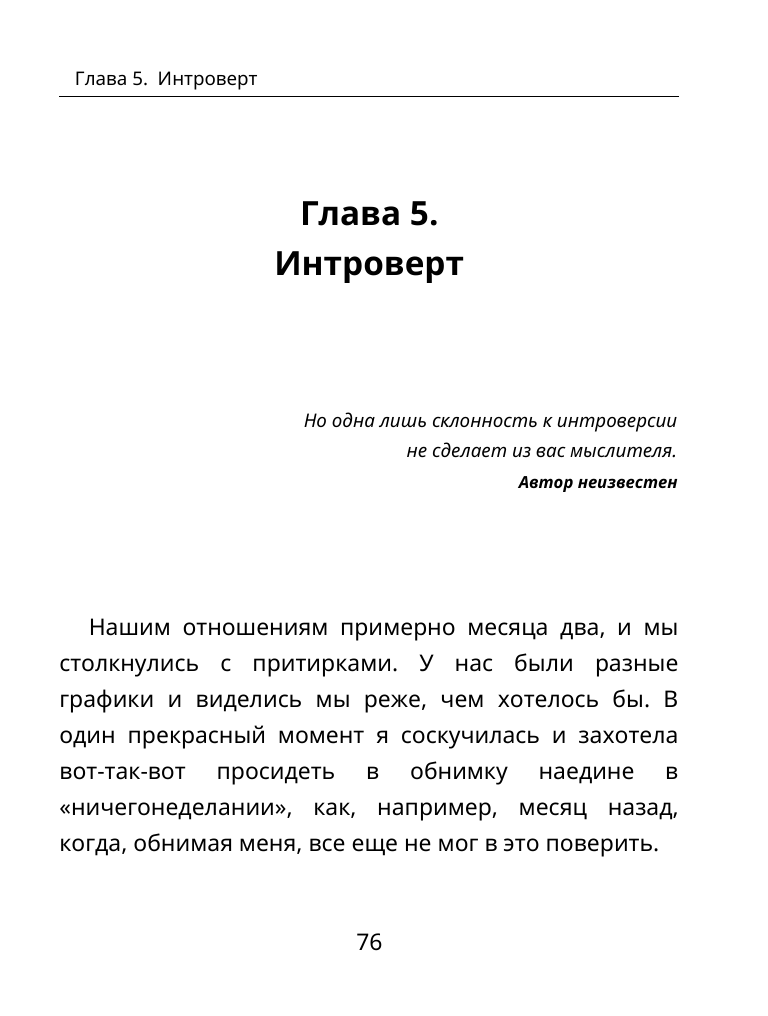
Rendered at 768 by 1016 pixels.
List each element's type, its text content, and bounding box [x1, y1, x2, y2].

text Нашим отношениям примерно месяца два, и мы столкнулись с притирками. У нас были разные графики и виделись мы реже, чем хотелось бы. В один прекрасный момент я соскучилась и захотела вот-так-вот просидеть в обнимку наедине в «ничегонеделании», как, например, месяц назад, когда, обнимая меня, все еще не мог в это поверить. [59, 611, 679, 858]
text Но одна лишь склонность к интроверсии не сделает из вас мыслителя. [295, 403, 679, 463]
subtitle Глава 5. Интроверт [59, 185, 679, 285]
text Автор неизвестен [118, 463, 679, 493]
